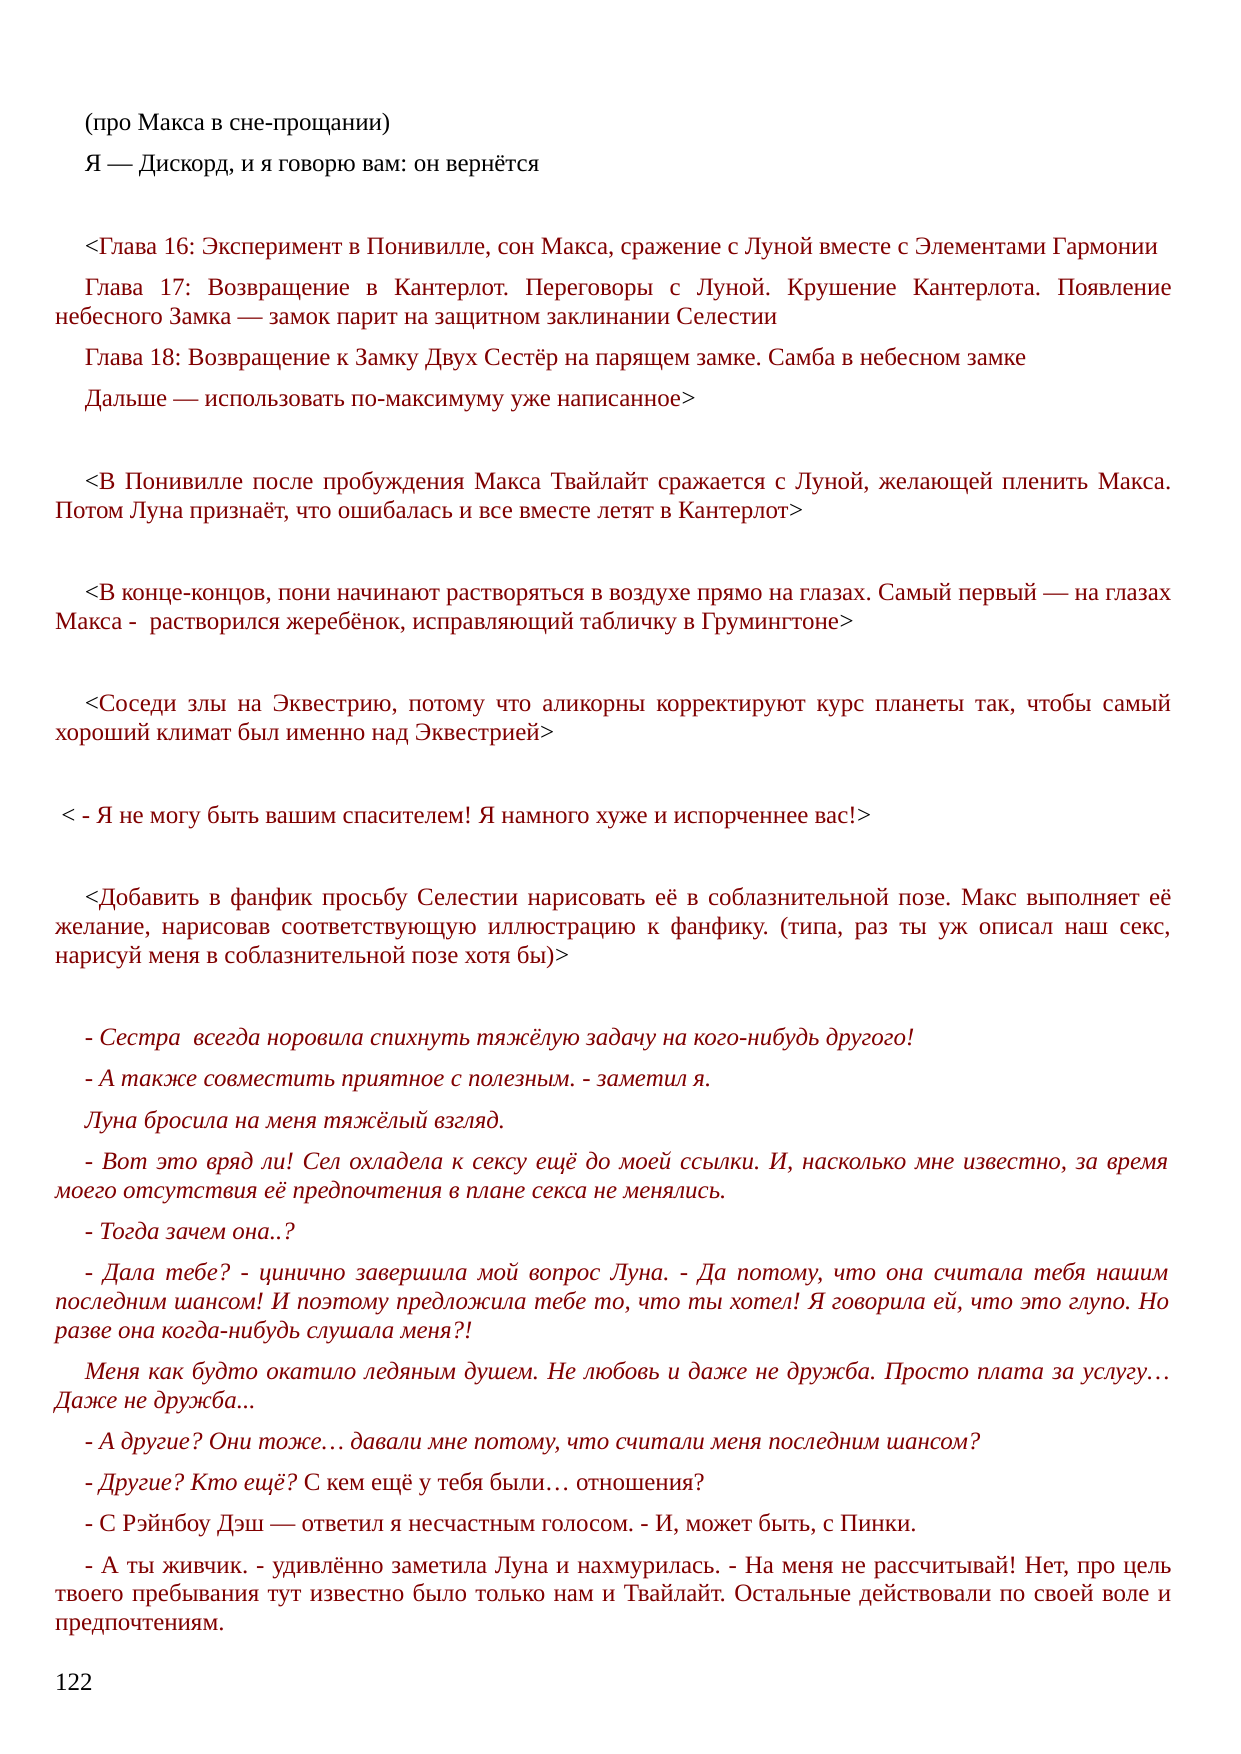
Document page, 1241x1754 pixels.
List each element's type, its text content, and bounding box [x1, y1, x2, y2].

text Луна бросила на меня тяжёлый взгляд. [55, 1105, 1173, 1133]
text - А другие? Они тоже… давали мне потому, что считали меня последним шансом? [55, 1426, 1173, 1455]
text Глава 18: Возвращение к Замку Двух Сестёр на парящем замке. Самба в небесном замке [55, 342, 1173, 371]
text <Соседи злы на Эквестрию, потому что аликорны корректируют курс планеты так, чтобы самый хороший климат был именно над Эквестрией> [55, 688, 1173, 746]
text - А также совместить приятное с полезным. - заметил я. [55, 1063, 1173, 1092]
text <Глава 16: Эксперимент в Понивилле, сон Макса, сражение с Луной вместе с Элементами Гармонии [55, 231, 1173, 260]
text Я — Дискорд, и я говорю вам: он вернётся [55, 148, 1173, 177]
text Дальше — использовать по-максимуму уже написанное> [55, 383, 1173, 412]
text - С Рэйнбоу Дэш — ответил я несчастным голосом. - И, может быть, с Пинки. [55, 1508, 1173, 1537]
text (про Макса в сне-прощании) [55, 107, 1173, 136]
text <В конце-концов, пони начинают растворяться в воздухе прямо на глазах. Самый первый — на глазах Макса - растворился жеребёнок, исправляющий табличку в Грумингтоне> [55, 577, 1173, 635]
text - Тогда зачем она..? [55, 1216, 1173, 1245]
text Глава 17: Возвращение в Кантерлот. Переговоры с Луной. Крушение Кантерлота. Появление небесного Замка — замок парит на защитном заклинании Селестии [55, 272, 1173, 330]
text - Сестра всегда норовила спихнуть тяжёлую задачу на кого-нибудь другого! [55, 1022, 1173, 1051]
text <Добавить в фанфик просьбу Селестии нарисовать её в соблазнительной позе. Макс выполняет её желание, нарисовав соответствующую иллюстрацию к фанфику. (типа, раз ты уж описал наш секс, нарисуй меня в соблазнительной позе хотя бы)> [55, 882, 1173, 968]
text - Вот это вряд ли! Сел охладела к сексу ещё до моей ссылки. И, насколько мне известно, за время моего отсутствия её предпочтения в плане секса не менялись. [55, 1146, 1173, 1203]
text - Дала тебе? - цинично завершила мой вопрос Луна. - Да потому, что она считала тебя нашим последним шансом! И поэтому предложила тебе то, что ты хотел! Я говорила ей, что это глупо. Но разве она когда-нибудь слушала меня?! [55, 1257, 1173, 1343]
text - А ты живчик. - удивлённо заметила Луна и нахмурилась. - На меня не рассчитывай! Нет, про цель твоего пребывания тут известно было только нам и Твайлайт. Остальные действовали по своей воле и предпочтениям. [55, 1550, 1173, 1636]
text - Другие? Кто ещё? С кем ещё у тебя были… отношения? [55, 1467, 1173, 1496]
text <В Понивилле после пробуждения Макса Твайлайт сражается с Луной, желающей пленить Макса. Потом Луна признаёт, что ошибалась и все вместе летят в Кантерлот> [55, 466, 1173, 523]
text Меня как будто окатило ледяным душем. Не любовь и даже не дружба. Просто плата за услугу… Даже не дружба... [55, 1356, 1173, 1413]
text < - Я не могу быть вашим спасителем! Я намного хуже и испорченнее вас!> [55, 800, 1173, 828]
